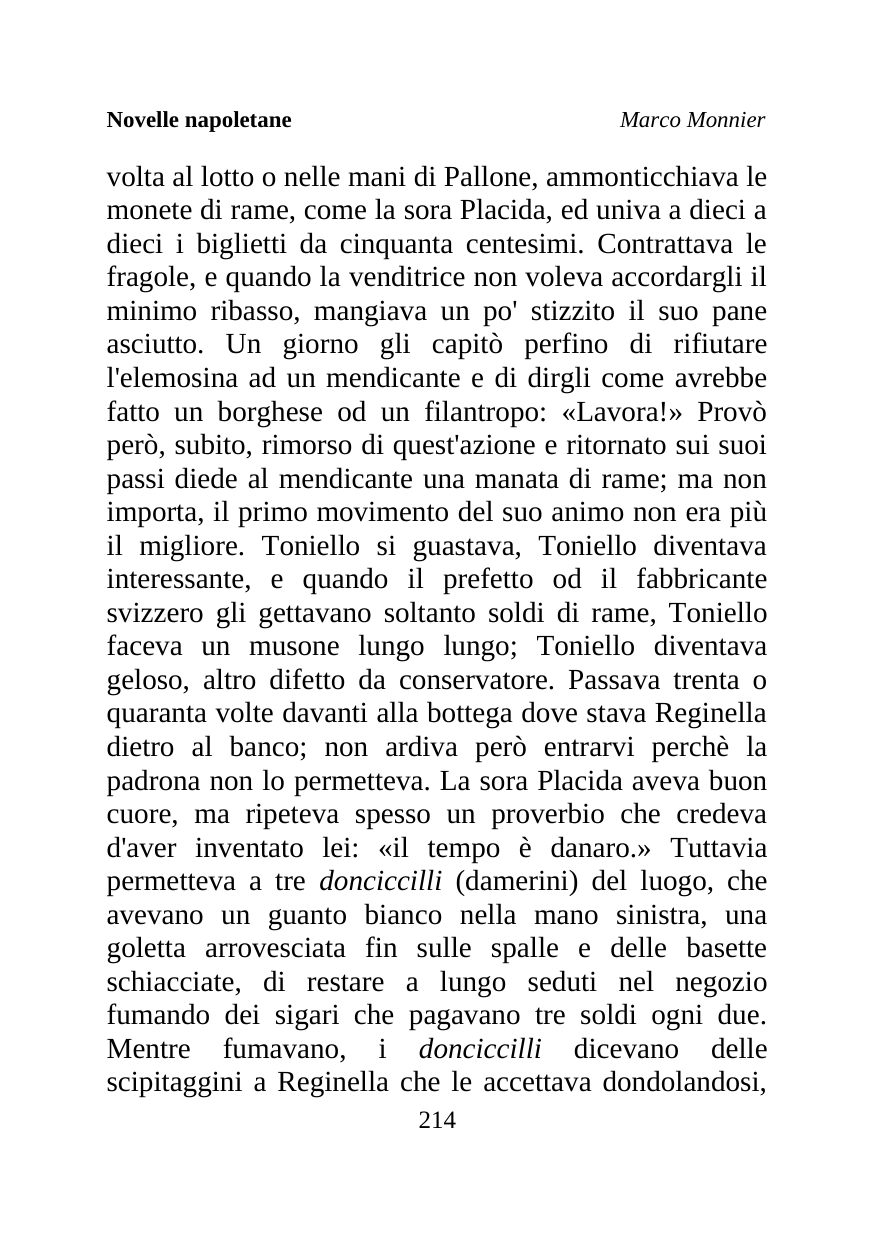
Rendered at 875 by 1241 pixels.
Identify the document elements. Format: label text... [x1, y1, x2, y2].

text volta al lotto o nelle mani di Pallone, ammonticchiava le monete di rame, come la sora Placida, ed univa a dieci a dieci i biglietti da cinquanta centesimi. Contrattava le fragole, e quando la venditrice non voleva accordargli il minimo ribasso, mangiava un po' stizzito il suo pane asciutto. Un giorno gli capitò perfino di rifiutare l'elemosina ad un mendicante e di dirgli come avrebbe fatto un borghese od un filantropo: «Lavora!» Provò però, subito, rimorso di quest'azione e ritornato sui suoi passi diede al mendicante una manata di rame; ma non importa, il primo movimento del suo animo non era più il migliore. Toniello si guastava, Toniello diventava interessante, e quando il prefetto od il fabbricante svizzero gli gettavano soltanto soldi di rame, Toniello faceva un musone lungo lungo; Toniello diventava geloso, altro difetto da conservatore. Passava trenta o quaranta volte davanti alla bottega dove stava Reginella dietro al banco; non ardiva però entrarvi perchè la padrona non lo permetteva. La sora Placida aveva buon cuore, ma ripeteva spesso un proverbio che credeva d'aver inventato lei: «il tempo è danaro.» Tuttavia permetteva a tre donciccilli (damerini) del luogo, che avevano un guanto bianco nella mano sinistra, una goletta arrovesciata fin sulle spalle e delle basette schiacciate, di restare a lungo seduti nel negozio fumando dei sigari che pagavano tre soldi ogni due. Mentre fumavano, i donciccilli dicevano delle scipitaggini a Reginella che le accettava dondolandosi, [106, 159, 768, 1098]
